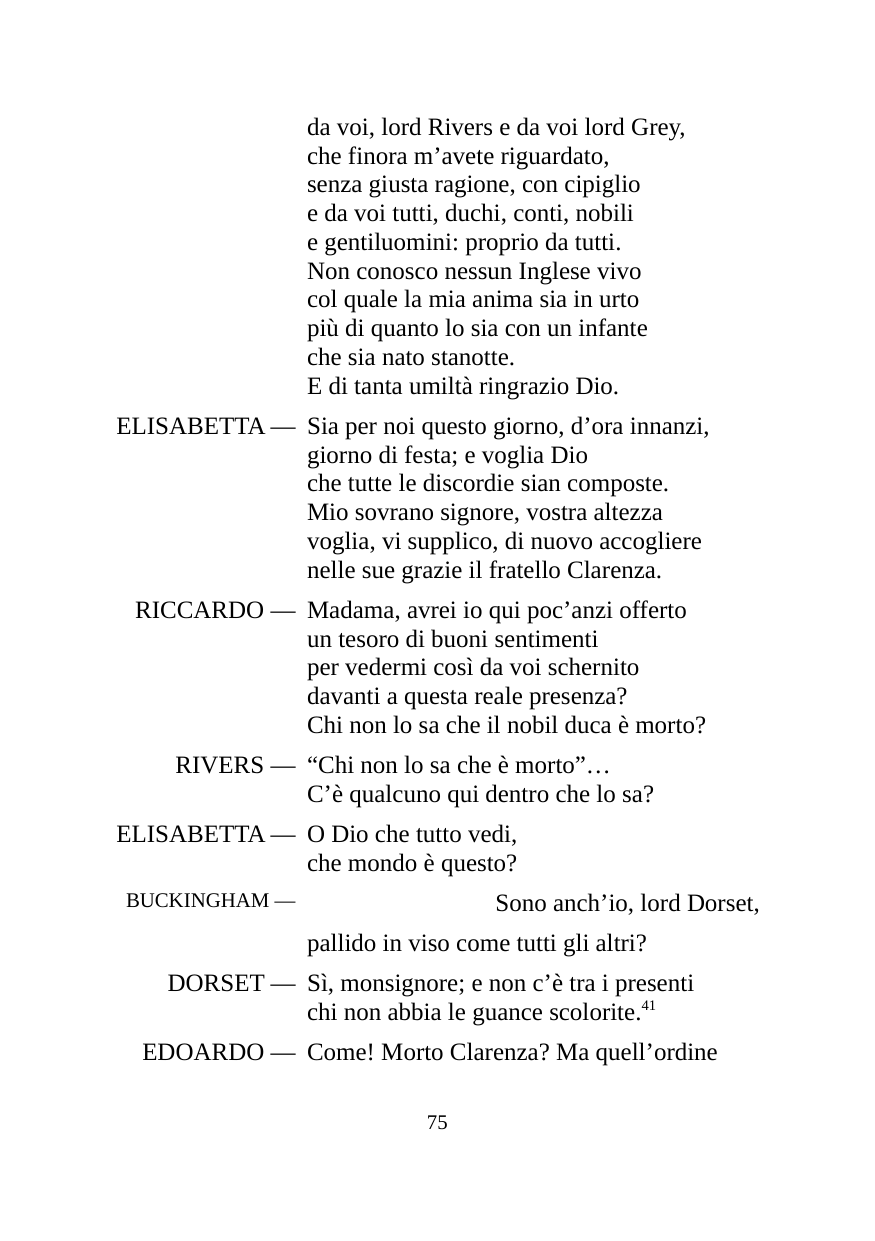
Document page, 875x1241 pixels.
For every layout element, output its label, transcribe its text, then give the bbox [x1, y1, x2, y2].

table_cell RIVERS — [106, 744, 301, 813]
table_cell DORSET — [106, 963, 301, 1032]
table_cell da voi, lord Rivers e da voi lord Grey, che finora m’avete riguardato, senza giusta ragione, con cipiglio e da voi tutti, duchi, conti, nobili e gentiluomini: proprio da tutti. Non conosco nessun Inglese vivo col quale la mia anima sia in urto più di quanto lo sia con un infante che sia nato stanotte. E di tanta umiltà ringrazio Dio. [301, 106, 768, 405]
table_cell Sia per noi questo giorno, d’ora innanzi, giorno di festa; e voglia Dio che tutte le discordie sian composte. Mio sovrano signore, vostra altezza voglia, vi supplico, di nuovo accogliere nelle sue grazie il fratello Clarenza. [301, 405, 768, 589]
table_cell ELISABETTA — [106, 813, 301, 882]
table_cell [106, 106, 301, 405]
table_cell [301, 882, 489, 922]
table_cell Madama, avrei io qui poc’anzi offerto un tesoro di buoni sentimenti per vedermi così da voi schernito davanti a questa reale presenza? Chi non lo sa che il nobil duca è morto? [301, 589, 768, 744]
table_cell pallido in viso come tutti gli altri? [301, 923, 768, 963]
table_cell “Chi non lo sa che è morto”… C’è qualcuno qui dentro che lo sa? [301, 744, 768, 813]
table_cell O Dio che tutto vedi, che mondo è questo? [301, 813, 768, 882]
table_cell ELISABETTA — [106, 405, 301, 589]
table_cell EDOARDO — [106, 1032, 301, 1072]
table_cell Sì, monsignore; e non c’è tra i presenti chi non abbia le guance scolorite. [301, 963, 768, 1032]
table_cell BUCKINGHAM — [106, 882, 301, 963]
table_cell Come! Morto Clarenza? Ma quell’ordine [301, 1032, 768, 1072]
table_cell Sono anch’io, lord Dorset, [490, 882, 768, 922]
table_cell RICCARDO — [106, 589, 301, 744]
